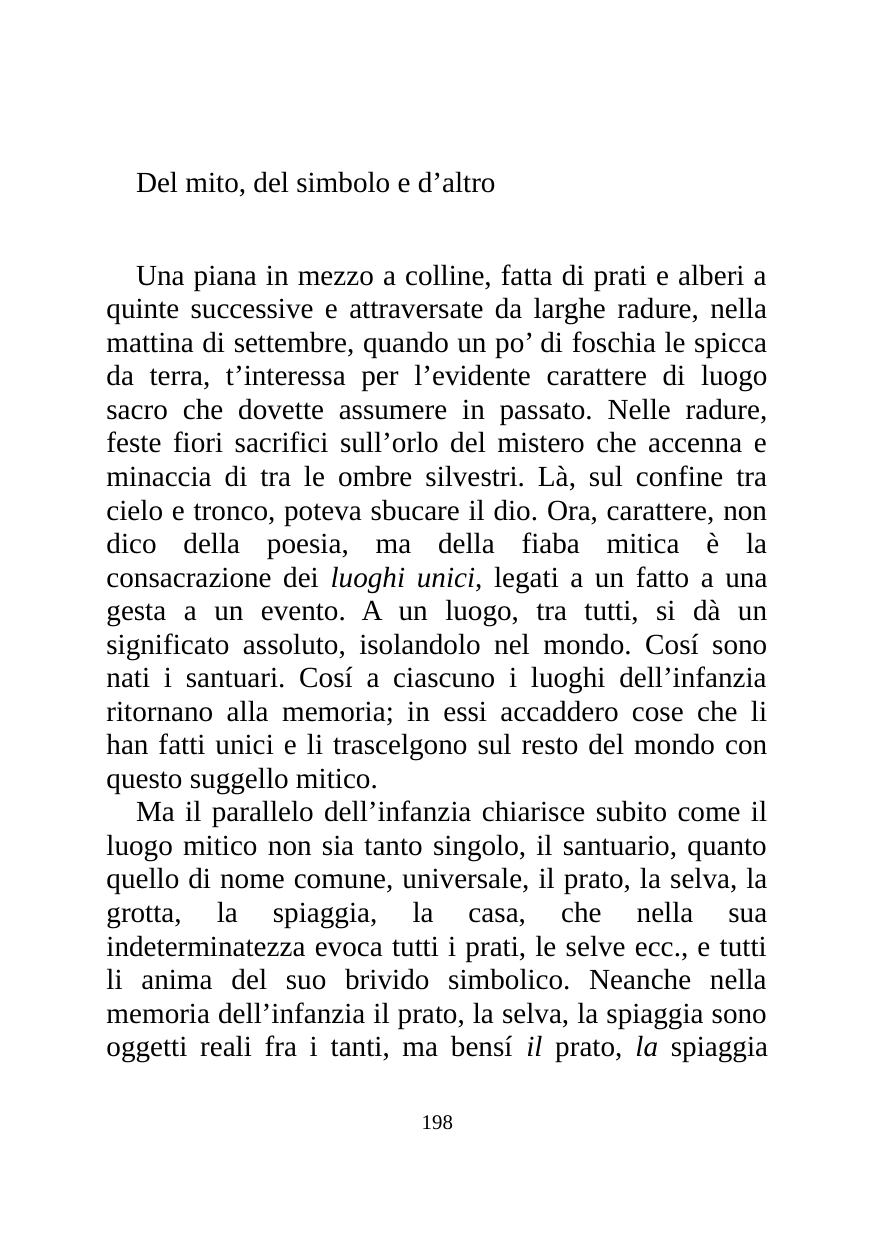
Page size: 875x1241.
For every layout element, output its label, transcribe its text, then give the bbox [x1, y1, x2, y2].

subtitle Del mito, del simbolo e d’altro [136, 165, 768, 199]
text Una piana in mezzo a colline, fatta di prati e alberi a quinte successive e attraversate da larghe radure, nella mattina di settembre, quando un po’ di foschia le spicca da terra, t’interessa per l’evidente carattere di luogo sacro che dovette assumere in passato. Nelle radure, feste fiori sacrifici sull’orlo del mistero che accenna e minaccia di tra le ombre silvestri. Là, sul confine tra cielo e tronco, poteva sbucare il dio. Ora, carattere, non dico della poesia, ma della fiaba mitica è la consacrazione dei luoghi unici, legati a un fatto a una gesta a un evento. A un luogo, tra tutti, si dà un significato assoluto, isolandolo nel mondo. Cosí sono nati i santuari. Cosí a ciascuno i luoghi dell’infanzia ritornano alla memoria; in essi accaddero cose che li han fatti unici e li trascelgono sul resto del mondo con questo suggello mitico. [106, 258, 768, 794]
text Ma il parallelo dell’infanzia chiarisce subito come il luogo mitico non sia tanto singolo, il santuario, quanto quello di nome comune, universale, il prato, la selva, la grotta, la spiaggia, la casa, che nella sua indeterminatezza evoca tutti i prati, le selve ecc., e tutti li anima del suo brivido simbolico. Neanche nella memoria dell’infanzia il prato, la selva, la spiaggia sono oggetti reali fra i tanti, ma bensí il prato, la spiaggia [106, 794, 768, 1063]
